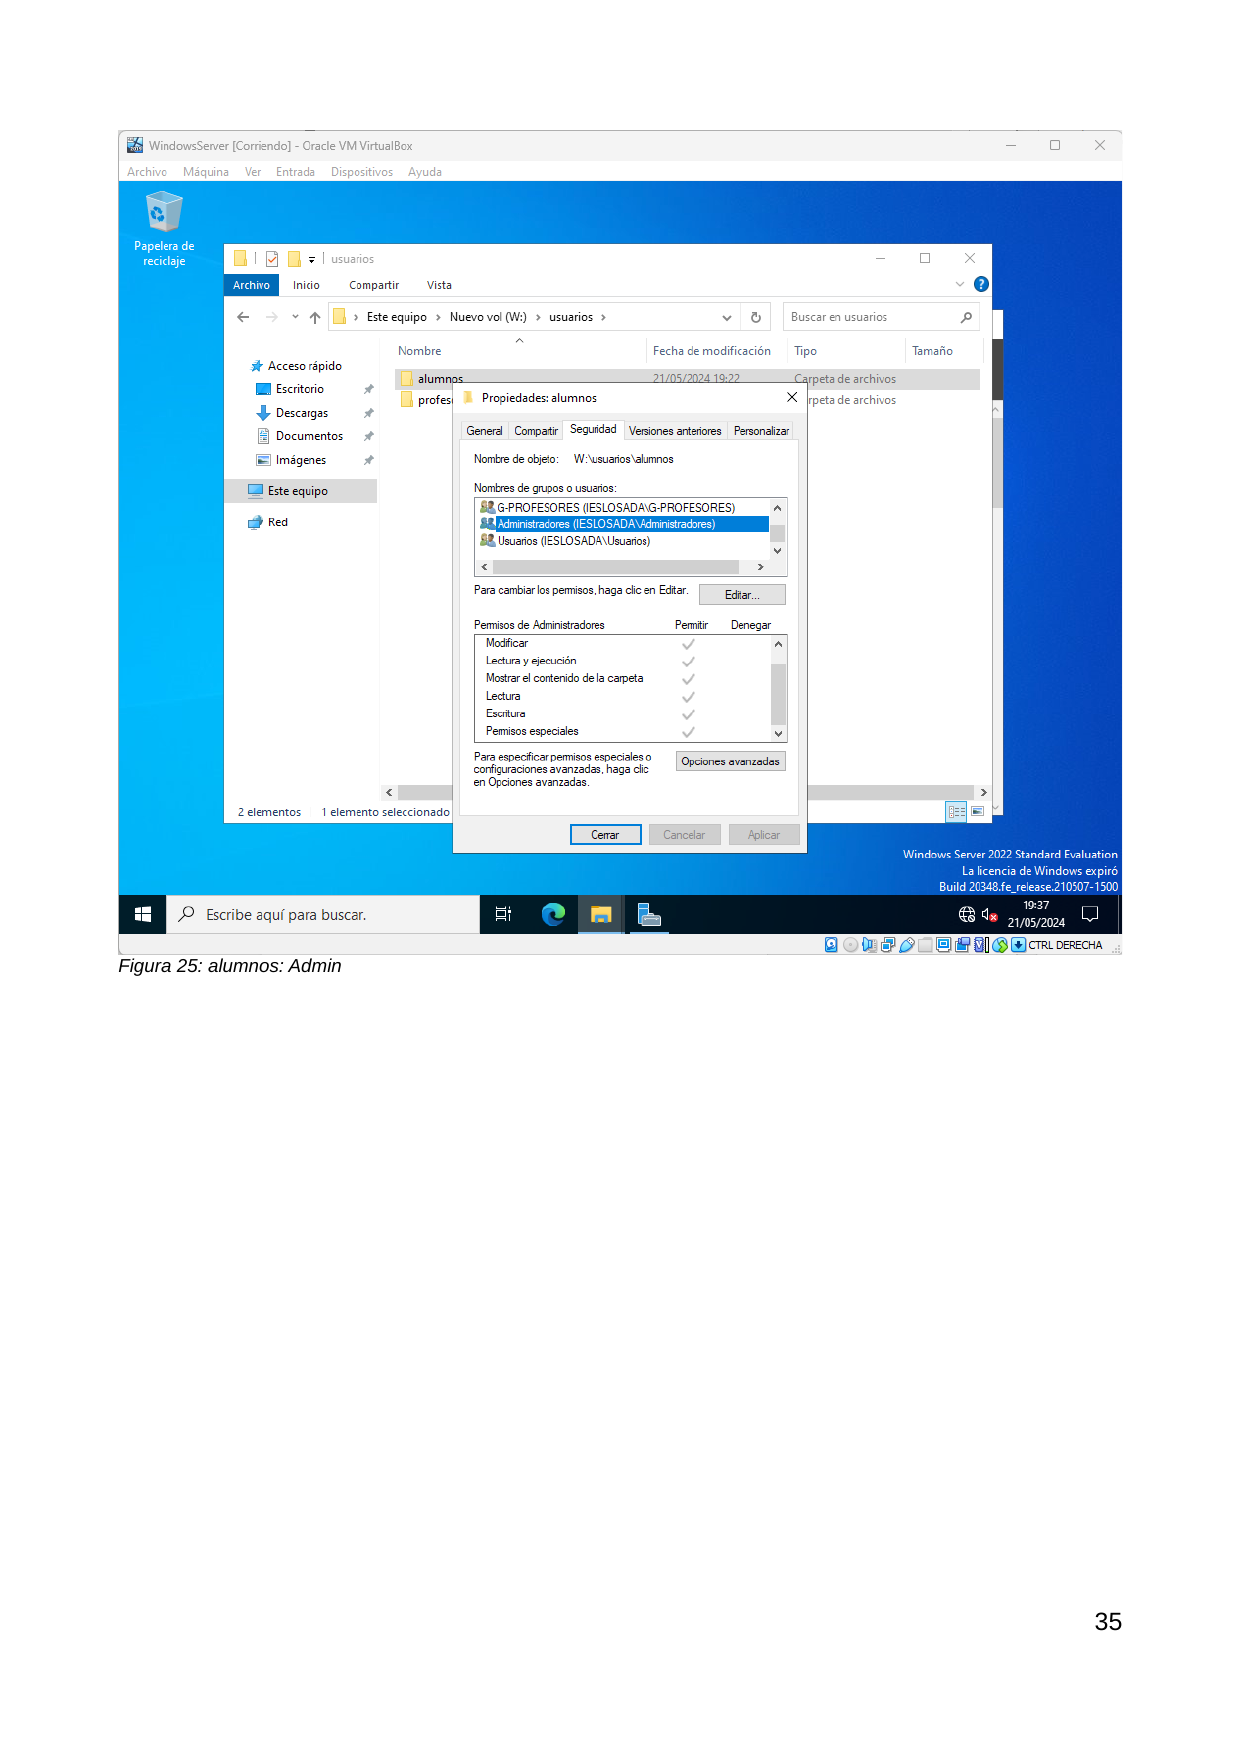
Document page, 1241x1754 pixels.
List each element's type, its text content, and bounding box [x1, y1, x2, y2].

picture [147, 192, 182, 231]
text Figura 25: alumnos: Admin [118, 955, 1122, 976]
picture [118, 130, 1123, 955]
